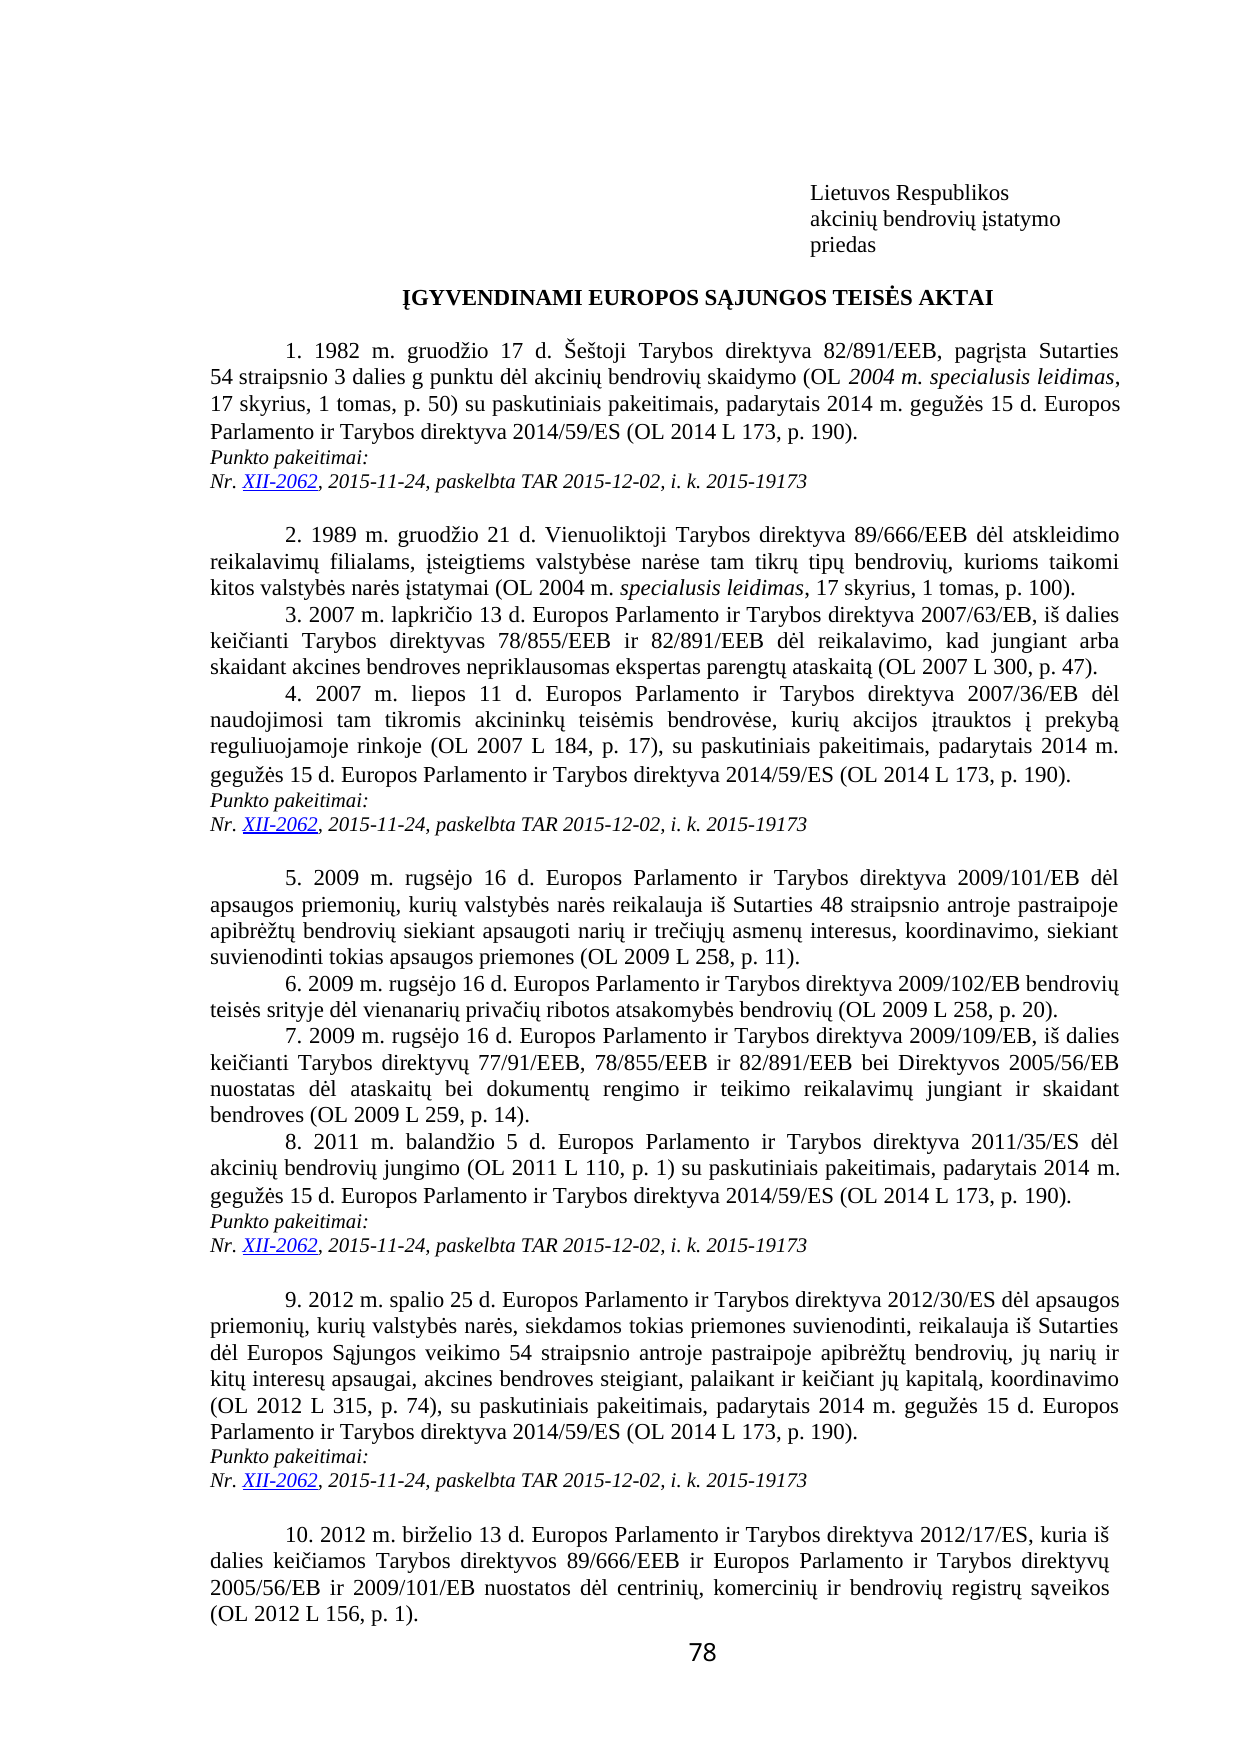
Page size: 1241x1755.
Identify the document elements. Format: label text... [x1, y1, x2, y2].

text 9. 2012 m. spalio 25 d. Europos Parlamento ir Tarybos direktyva 2012/30/ES dėl apsaugos priemonių, kurių valstybės narės, siekdamos tokias priemones suvienodinti, reikalauja iš Sutarties dėl Europos Sąjungos veikimo 54 straipsnio antroje pastraipoje apibrėžtų bendrovių, jų narių ir kitų interesų apsaugai, akcines bendroves steigiant, palaikant ir keičiant jų kapitalą, koordinavimo (OL 2012 L 315, p. 74), su paskutiniais pakeitimais, padarytais 2014 m. gegužės 15 d. Europos Parlamento ir Tarybos direktyva 2014/59/ES (OL 2014 L 173, p. 190). [210, 1286, 1120, 1444]
text Punkto pakeitimai: [210, 1444, 1120, 1468]
text priedas [210, 231, 1111, 258]
text Nr. XII-2062, 2015-11-24, paskelbta TAR 2015-12-02, i. k. 2015-19173 [210, 1468, 1120, 1492]
text 3. 2007 m. lapkričio 13 d. Europos Parlamento ir Tarybos direktyva 2007/63/EB, iš dalies keičianti Tarybos direktyvas 78/855/EEB ir 82/891/EEB dėl reikalavimo, kad jungiant arba skaidant akcines bendroves nepriklausomas ekspertas parengtų ataskaitą (OL 2007 L 300, p. 47). [210, 601, 1120, 680]
text 2. 1989 m. gruodžio 21 d. Vienuoliktoji Tarybos direktyva 89/666/EEB dėl atskleidimo reikalavimų filialams, įsteigtiems valstybėse narėse tam tikrų tipų bendrovių, kurioms taikomi kitos valstybės narės įstatymai (OL 2004 m. specialusis leidimas, 17 skyrius, 1 tomas, p. 100). [210, 522, 1120, 601]
text Nr. XII-2062, 2015-11-24, paskelbta TAR 2015-12-02, i. k. 2015-19173 [210, 812, 1120, 836]
text Punkto pakeitimai: [210, 787, 1120, 812]
text 10. 2012 m. birželio 13 d. Europos Parlamento ir Tarybos direktyva 2012/17/ES, kuria iš dalies keičiamos Tarybos direktyvos 89/666/EEB ir Europos Parlamento ir Tarybos direktyvų 2005/56/EB ir 2009/101/EB nuostatos dėl centrinių, komercinių ir bendrovių registrų sąveikos (OL 2012 L 156, p. 1). [210, 1521, 1111, 1627]
text 8. 2011 m. balandžio 5 d. Europos Parlamento ir Tarybos direktyva 2011/35/ES dėl akcinių bendrovių jungimo (OL 2011 L 110, p. 1) su paskutiniais pakeitimais, padarytais 2014 m. gegužės 15 d. Europos Parlamento ir Tarybos direktyva 2014/59/ES (OL 2014 L 173, p. 190). [210, 1128, 1120, 1209]
text Lietuvos Respublikos [810, 179, 1111, 205]
text Punkto pakeitimai: [210, 1209, 1120, 1233]
text ĮGYVENDINAMI EUROPOS SĄJUNGOS TEISĖS AKTAI [210, 284, 1111, 311]
text Punkto pakeitimai: [210, 445, 1120, 469]
text 5. 2009 m. rugsėjo 16 d. Europos Parlamento ir Tarybos direktyva 2009/101/EB dėl apsaugos priemonių, kurių valstybės narės reikalauja iš Sutarties 48 straipsnio antroje pastraipoje apibrėžtų bendrovių siekiant apsaugoti narių ir trečiųjų asmenų interesus, koordinavimo, siekiant suvienodinti tokias apsaugos priemones (OL 2009 L 258, p. 11). [210, 864, 1120, 970]
text Nr. XII-2062, 2015-11-24, paskelbta TAR 2015-12-02, i. k. 2015-19173 [210, 1233, 1120, 1257]
text 1. 1982 m. gruodžio 17 d. Šeštoji Tarybos direktyva 82/891/EEB, pagrįsta Sutarties 54 straipsnio 3 dalies g punktu dėl akcinių bendrovių skaidymo (OL 2004 m. specialusis leidimas, 17 skyrius, 1 tomas, p. 50) su paskutiniais pakeitimais, padarytais 2014 m. gegužės 15 d. Europos Parlamento ir Tarybos direktyva 2014/59/ES (OL 2014 L 173, p. 190). [210, 337, 1120, 445]
text 6. 2009 m. rugsėjo 16 d. Europos Parlamento ir Tarybos direktyva 2009/102/EB bendrovių teisės srityje dėl vienanarių privačių ribotos atsakomybės bendrovių (OL 2009 L 258, p. 20). [210, 970, 1120, 1022]
text 7. 2009 m. rugsėjo 16 d. Europos Parlamento ir Tarybos direktyva 2009/109/EB, iš dalies keičianti Tarybos direktyvų 77/91/EEB, 78/855/EEB ir 82/891/EEB bei Direktyvos 2005/56/EB nuostatas dėl ataskaitų bei dokumentų rengimo ir teikimo reikalavimų jungiant ir skaidant bendroves (OL 2009 L 259, p. 14). [210, 1022, 1120, 1128]
text Nr. XII-2062, 2015-11-24, paskelbta TAR 2015-12-02, i. k. 2015-19173 [210, 469, 1120, 493]
text akcinių bendrovių įstatymo [210, 205, 1111, 231]
text 4. 2007 m. liepos 11 d. Europos Parlamento ir Tarybos direktyva 2007/36/EB dėl naudojimosi tam tikromis akcininkų teisėmis bendrovėse, kurių akcijos įtrauktos į prekybą reguliuojamoje rinkoje (OL 2007 L 184, p. 17), su paskutiniais pakeitimais, padarytais 2014 m. gegužės 15 d. Europos Parlamento ir Tarybos direktyva 2014/59/ES (OL 2014 L 173, p. 190). [210, 680, 1120, 787]
